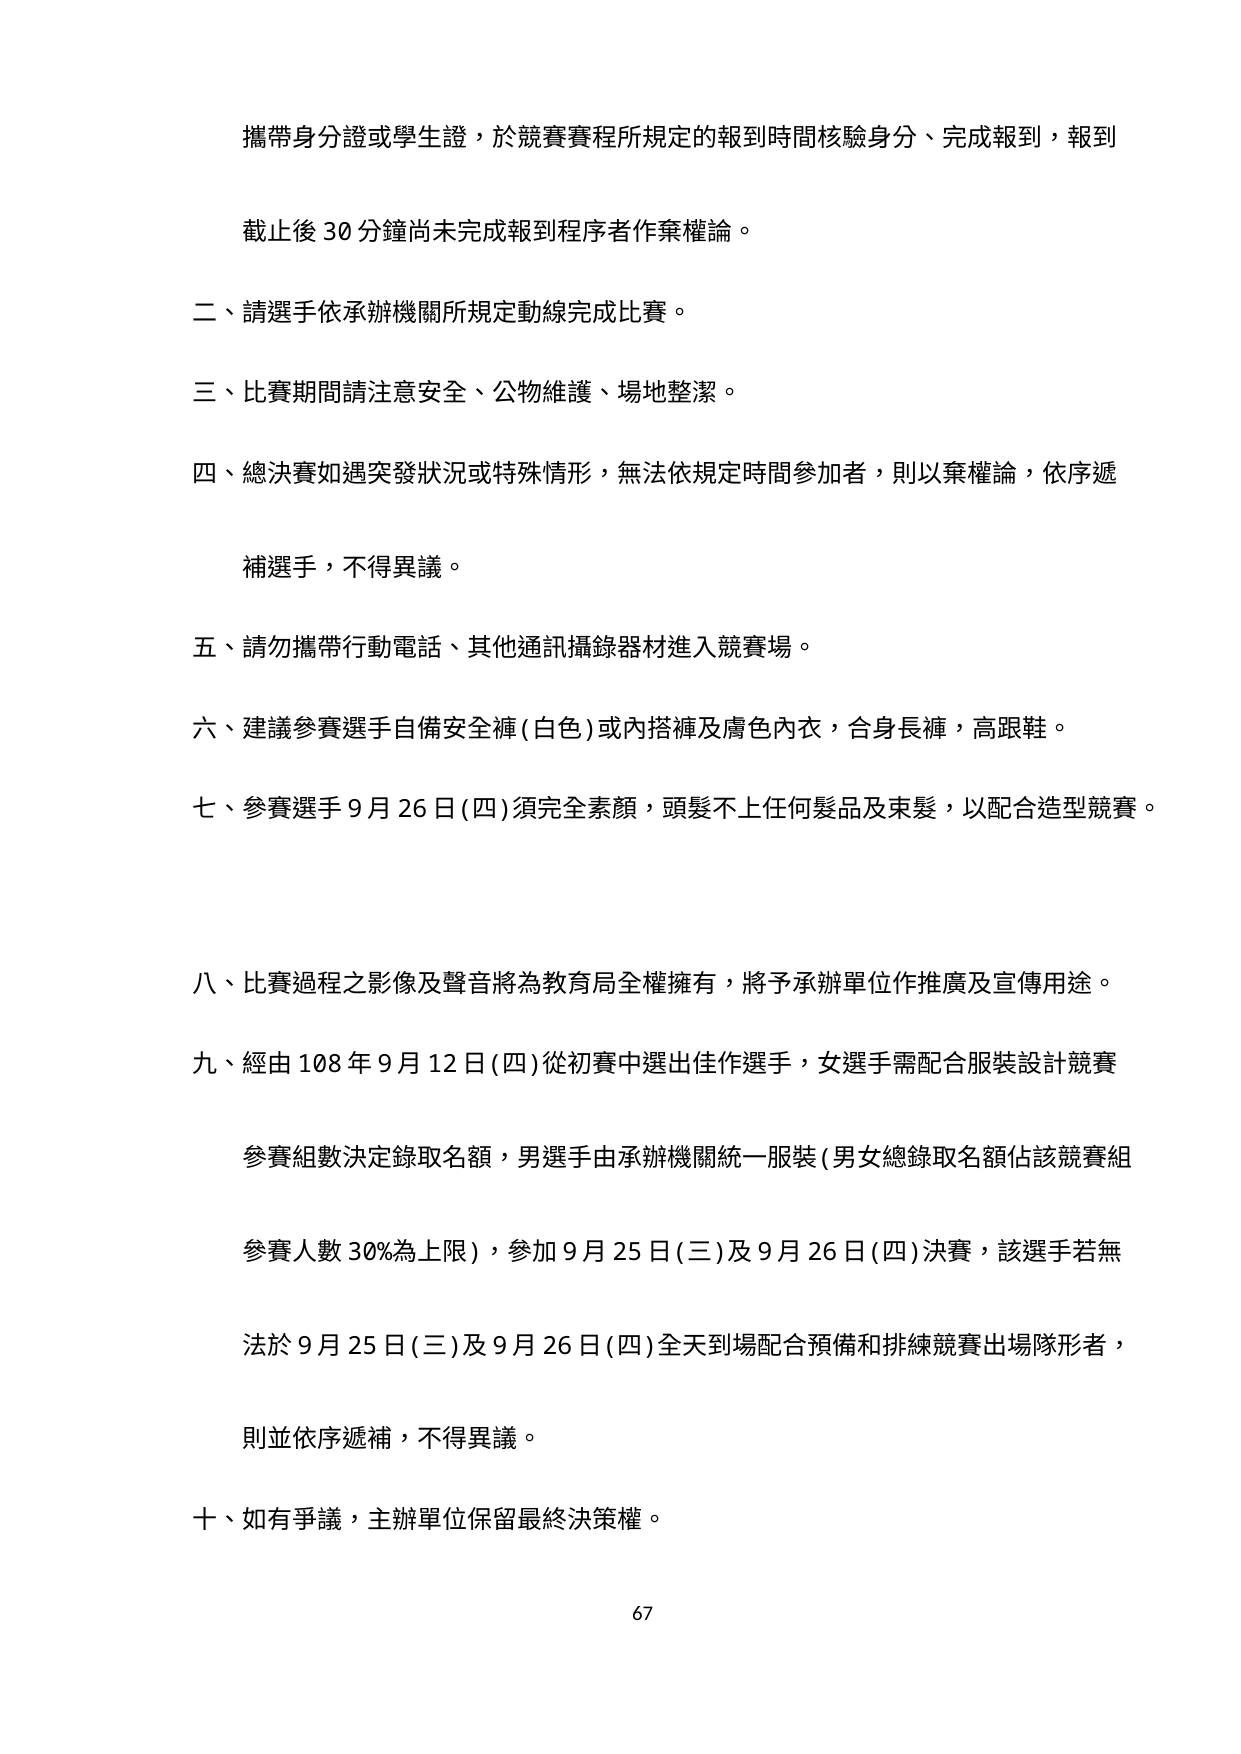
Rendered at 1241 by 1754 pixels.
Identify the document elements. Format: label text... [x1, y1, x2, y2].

text 九、經由108年9月12日(四)從初賽中選出佳作選手，女選手需配合服裝設計競賽參賽組數決定錄取名額，男選手由承辦機關統一服裝(男女總錄取名額佔該競賽組參賽人數30%為上限)，參加9月25日(三)及9月26日(四)決賽，該選手若無法於9月25日(三)及9月26日(四)全天到場配合預備和排練競賽出場隊形者，則並依序遞補，不得異議。 [192, 1020, 1137, 1458]
text 二、請選手依承辦機關所規定動線完成比賽。 [192, 268, 1137, 331]
text 三、比賽期間請注意安全、公物維護、場地整潔。 [192, 349, 1137, 412]
text 八、比賽過程之影像及聲音將為教育局全權擁有，將予承辦單位作推廣及宣傳用途。 [192, 940, 1137, 1002]
text 十、如有爭議，主辦單位保留最終決策權。 [192, 1476, 1137, 1538]
text 七、參賽選手9月26日(四)須完全素顏，頭髮不上任何髮品及束髮，以配合造型競賽。 [192, 765, 1137, 922]
text 攜帶身分證或學生證，於競賽賽程所規定的報到時間核驗身分、完成報到，報到截止後30分鐘尚未完成報到程序者作棄權論。 [192, 94, 1137, 250]
text 六、建議參賽選手自備安全褲(白色)或內搭褲及膚色內衣，合身長褲，高跟鞋。 [192, 685, 1137, 747]
text 五、請勿攜帶行動電話、其他通訊攝錄器材進入競賽場。 [192, 604, 1137, 667]
text 四、總決賽如遇突發狀況或特殊情形，無法依規定時間參加者，則以棄權論，依序遞補選手，不得異議。 [192, 430, 1137, 586]
